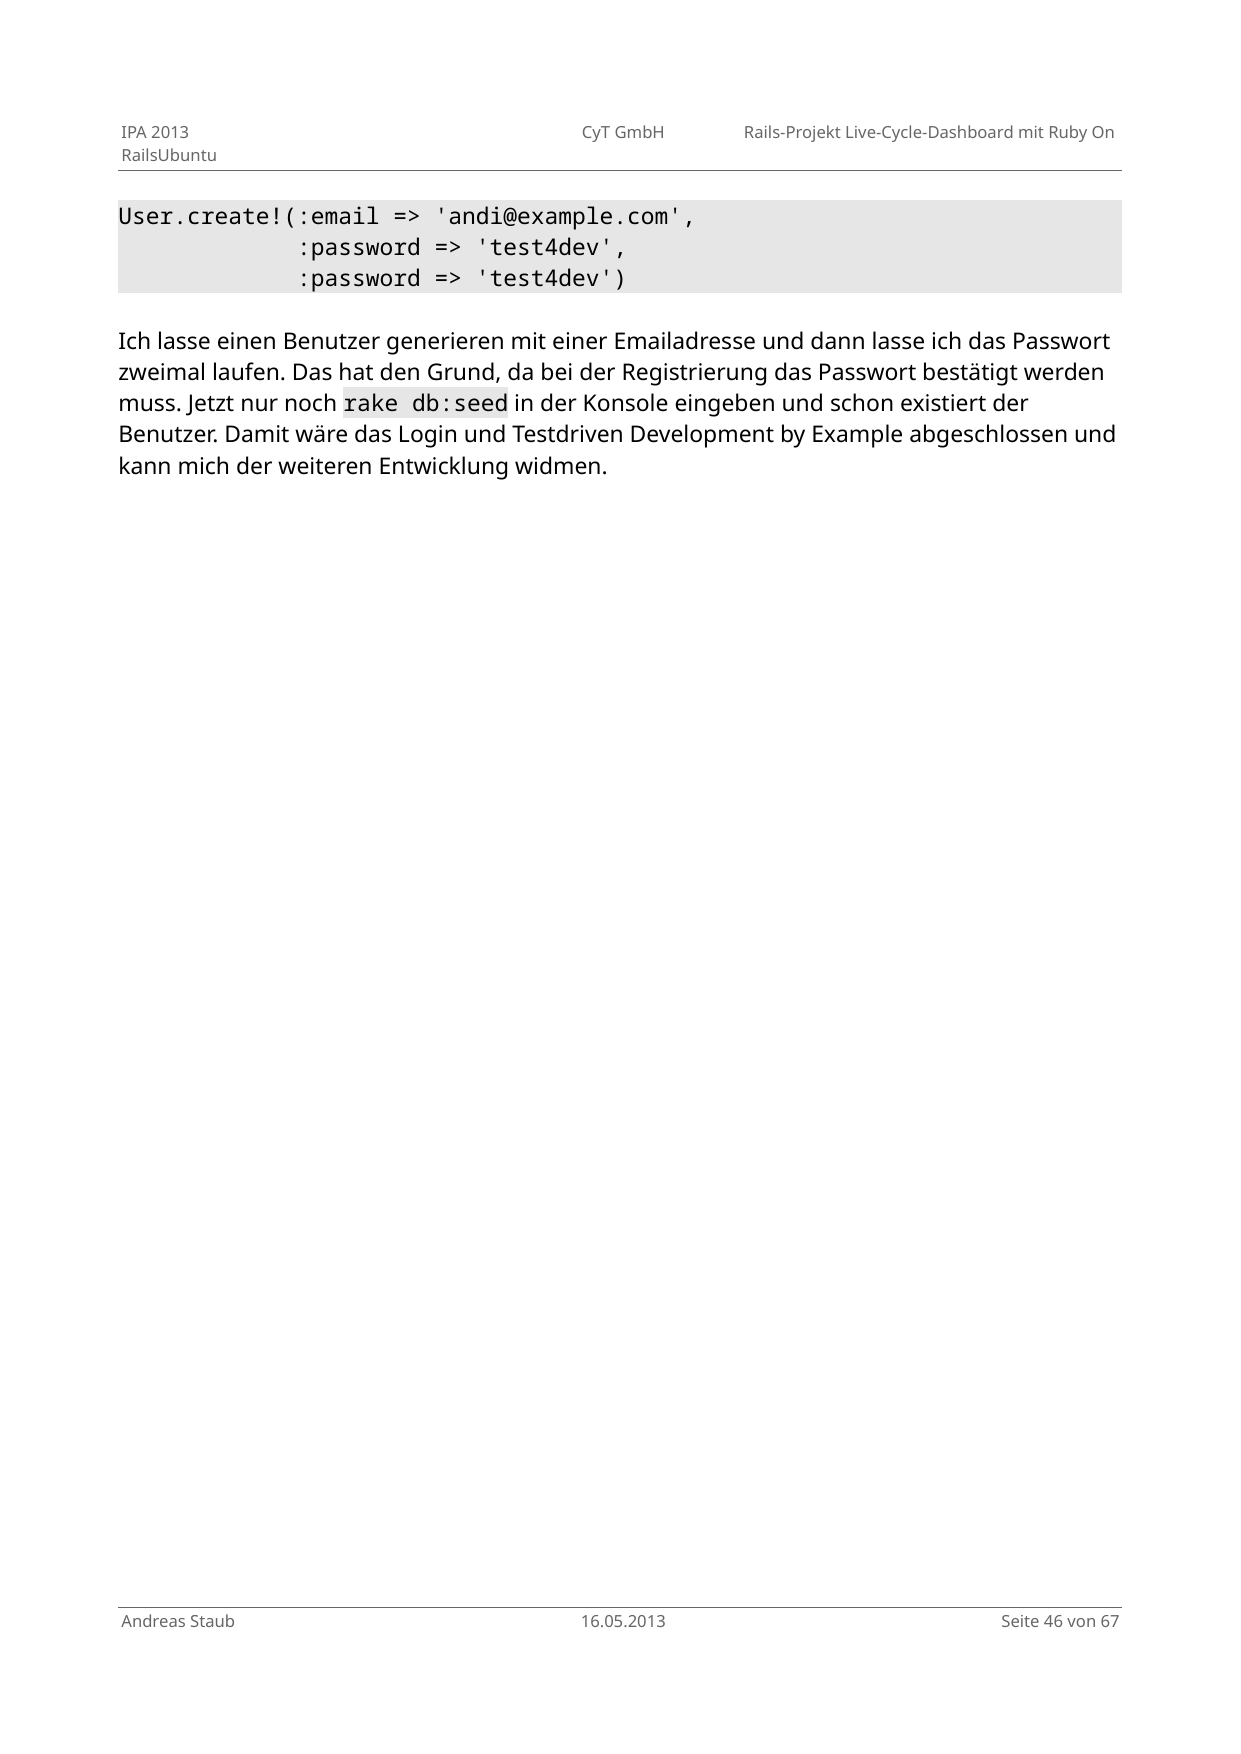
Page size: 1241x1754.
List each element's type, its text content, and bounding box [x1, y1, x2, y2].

text :password => 'test4dev', [118, 231, 1122, 262]
text :password => 'test4dev') [118, 262, 1122, 293]
text User.create!(:email => 'andi@example.com', [118, 200, 1122, 231]
text Ich lasse einen Benutzer generieren mit einer Emailadresse und dann lasse ich das Passwort zweimal laufen. Das hat den Grund, da bei der Registrierung das Passwort bestätigt werden muss. Jetzt nur noch rake db:seed in der Konsole eingeben und schon existiert der Benutzer. Damit wäre das Login und Testdriven Development by Example abgeschlossen und kann mich der weiteren Entwicklung widmen. [118, 325, 1122, 481]
